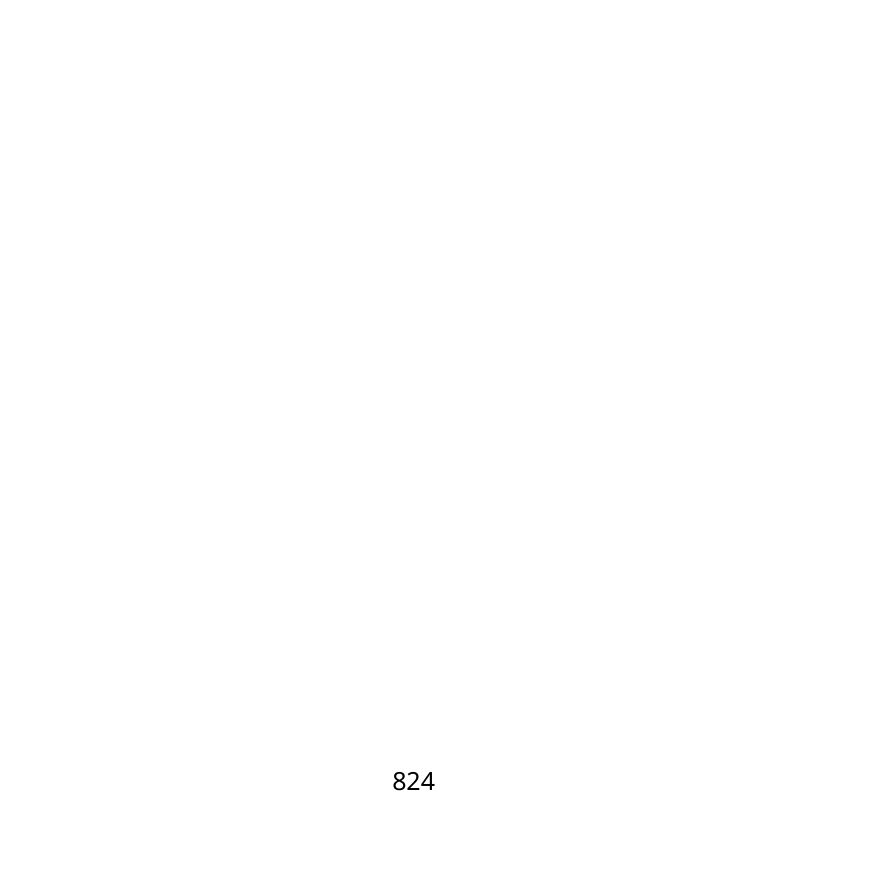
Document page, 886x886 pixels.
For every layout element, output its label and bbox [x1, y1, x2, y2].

table_cell [413, 117, 768, 145]
table_header [413, 89, 768, 117]
table_header [59, 89, 413, 117]
table_cell [59, 117, 413, 145]
